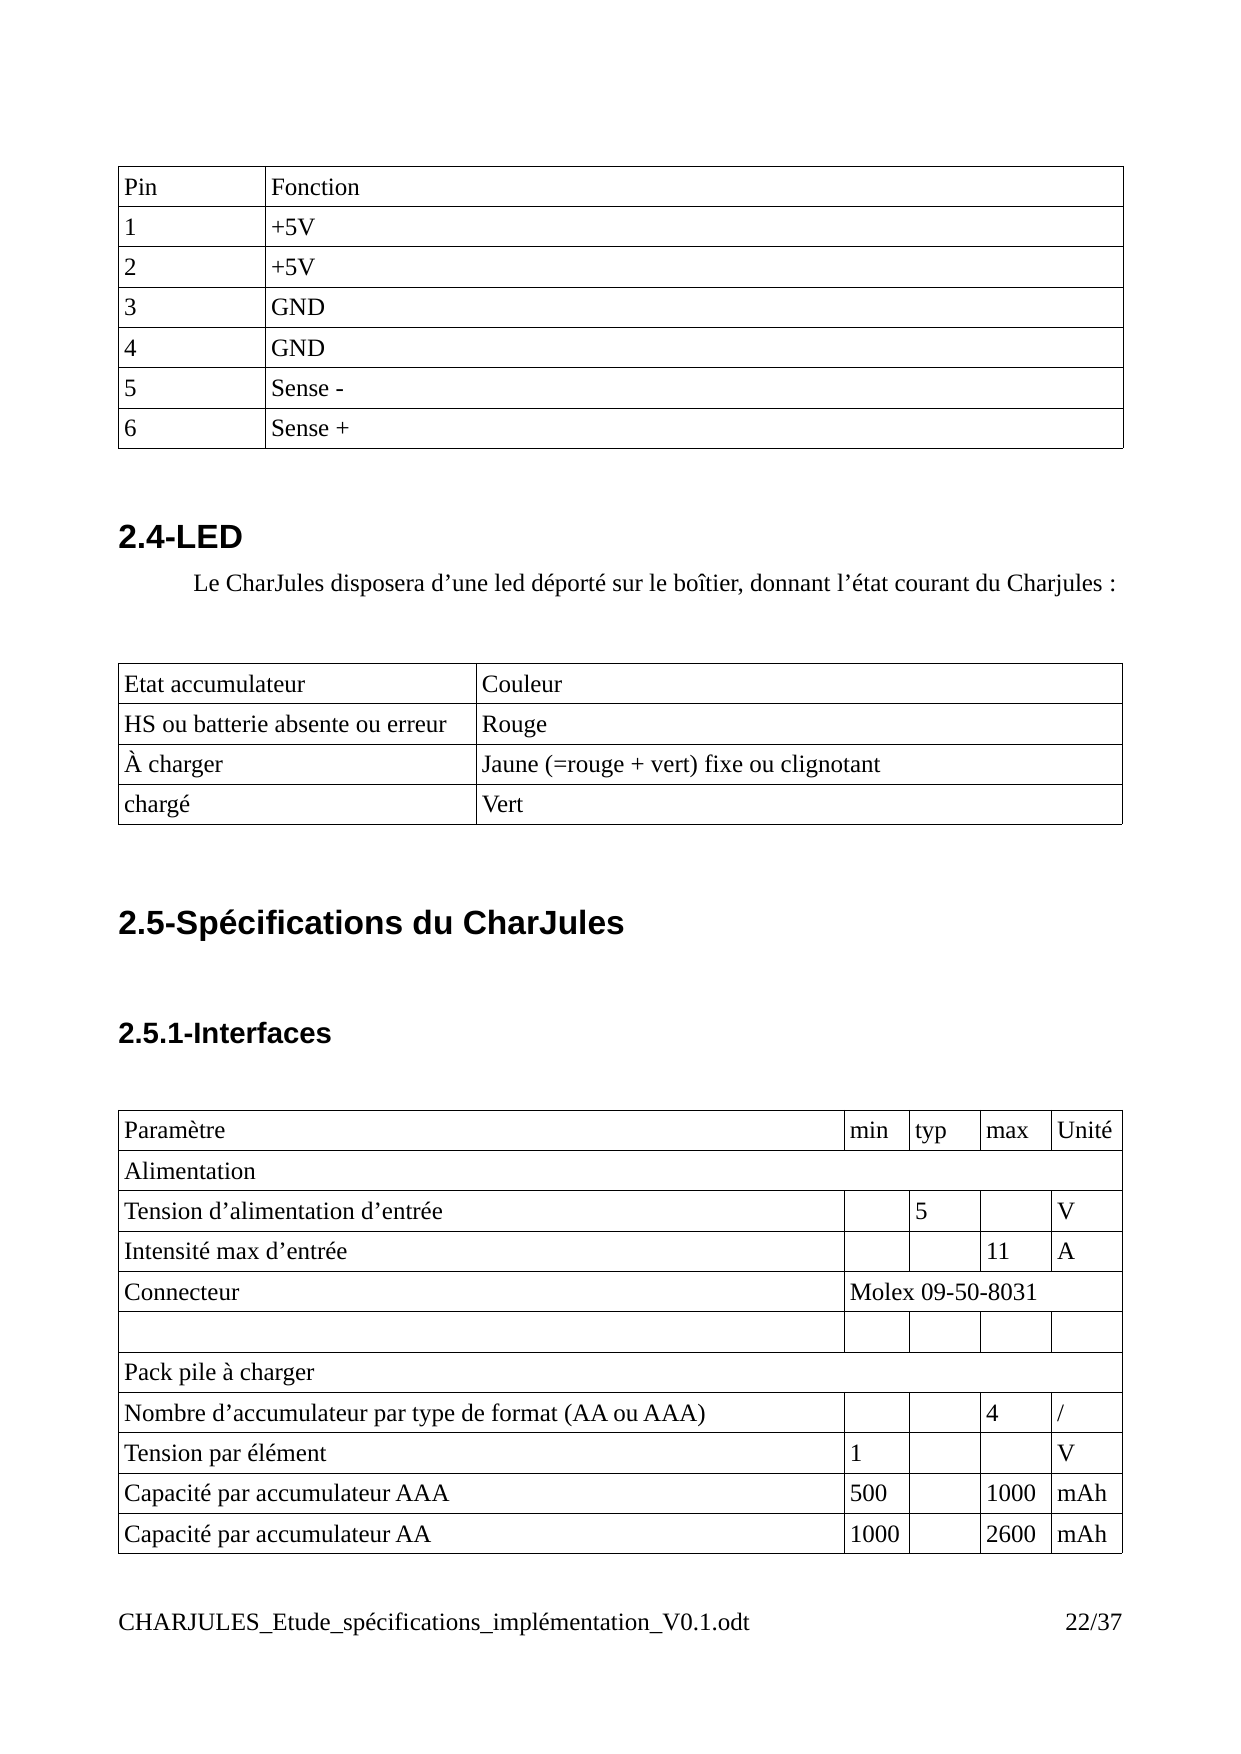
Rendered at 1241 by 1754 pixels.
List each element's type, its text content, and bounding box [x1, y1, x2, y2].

table_cell 1 [845, 1433, 909, 1472]
table_cell 500 [845, 1474, 909, 1513]
table_cell A [1052, 1232, 1122, 1271]
table_cell [910, 1474, 980, 1513]
table_cell À charger [119, 745, 476, 784]
table_cell Pack pile à charger [119, 1353, 1122, 1392]
subtitle 2.5.1-Interfaces [118, 1016, 1122, 1049]
table_cell Alimentation [119, 1151, 1122, 1190]
table_cell 5 [119, 368, 265, 408]
table_cell 1 [119, 207, 265, 246]
table_cell [845, 1191, 909, 1231]
table_cell Molex 09-50-8031 [845, 1272, 1122, 1311]
table_cell GND [266, 328, 1123, 367]
table_cell Jaune (=rouge + vert) fixe ou clignotant [477, 745, 1122, 784]
table_header Etat accumulateur [119, 664, 476, 703]
table_cell [845, 1393, 909, 1432]
table_cell 4 [981, 1393, 1051, 1432]
table_header Fonction [266, 167, 1123, 206]
table_cell mAh [1052, 1514, 1122, 1553]
table_cell 1000 [981, 1474, 1051, 1513]
table_cell +5V [266, 247, 1123, 287]
table_header Couleur [477, 664, 1122, 703]
table_cell [981, 1191, 1051, 1231]
table_header Unité [1052, 1111, 1122, 1150]
table_cell mAh [1052, 1474, 1122, 1513]
table_cell [910, 1232, 980, 1271]
table_cell [910, 1312, 980, 1352]
table_cell [981, 1433, 1051, 1472]
table_cell [910, 1514, 980, 1553]
table_cell Capacité par accumulateur AA [119, 1514, 844, 1553]
table_cell Sense + [266, 409, 1123, 448]
table_cell Vert [477, 785, 1122, 824]
table_header Pin [119, 167, 265, 206]
table_cell chargé [119, 785, 476, 824]
table_cell Rouge [477, 704, 1122, 743]
table_cell [910, 1433, 980, 1472]
table_cell [1052, 1312, 1122, 1352]
table_cell [845, 1312, 909, 1352]
table_cell Nombre d’accumulateur par type de format (AA ou AAA) [119, 1393, 844, 1432]
table_cell HS ou batterie absente ou erreur [119, 704, 476, 743]
table_cell [910, 1393, 980, 1432]
table_cell +5V [266, 207, 1123, 246]
table_cell V [1052, 1191, 1122, 1231]
table_cell Tension d’alimentation d’entrée [119, 1191, 844, 1231]
table_cell 4 [119, 328, 265, 367]
table_cell [981, 1312, 1051, 1352]
table_cell Sense - [266, 368, 1123, 408]
table_cell Intensité max d’entrée [119, 1232, 844, 1271]
table_cell 5 [910, 1191, 980, 1231]
table_cell 3 [119, 288, 265, 327]
table_header min [845, 1111, 909, 1150]
table_cell GND [266, 288, 1123, 327]
table_cell Tension par élément [119, 1433, 844, 1472]
table_cell 1000 [845, 1514, 909, 1553]
subtitle 2.4-LED [118, 516, 1122, 555]
table_cell 6 [119, 409, 265, 448]
table_cell Connecteur [119, 1272, 844, 1311]
subtitle 2.5-Spécifications du CharJules [118, 902, 1122, 941]
table_cell 11 [981, 1232, 1051, 1271]
table_header max [981, 1111, 1051, 1150]
table_header Paramètre [119, 1111, 844, 1150]
table_cell / [1052, 1393, 1122, 1432]
list Le CharJules disposera d’une led déporté sur le boîtier, donnant l’état courant du Charjules : [156, 568, 1122, 596]
table_cell 2 [119, 247, 265, 287]
table_cell [845, 1232, 909, 1271]
table_cell Capacité par accumulateur AAA [119, 1474, 844, 1513]
table_cell 2600 [981, 1514, 1051, 1553]
table_cell [119, 1312, 844, 1352]
table_header typ [910, 1111, 980, 1150]
table_cell V [1052, 1433, 1122, 1472]
